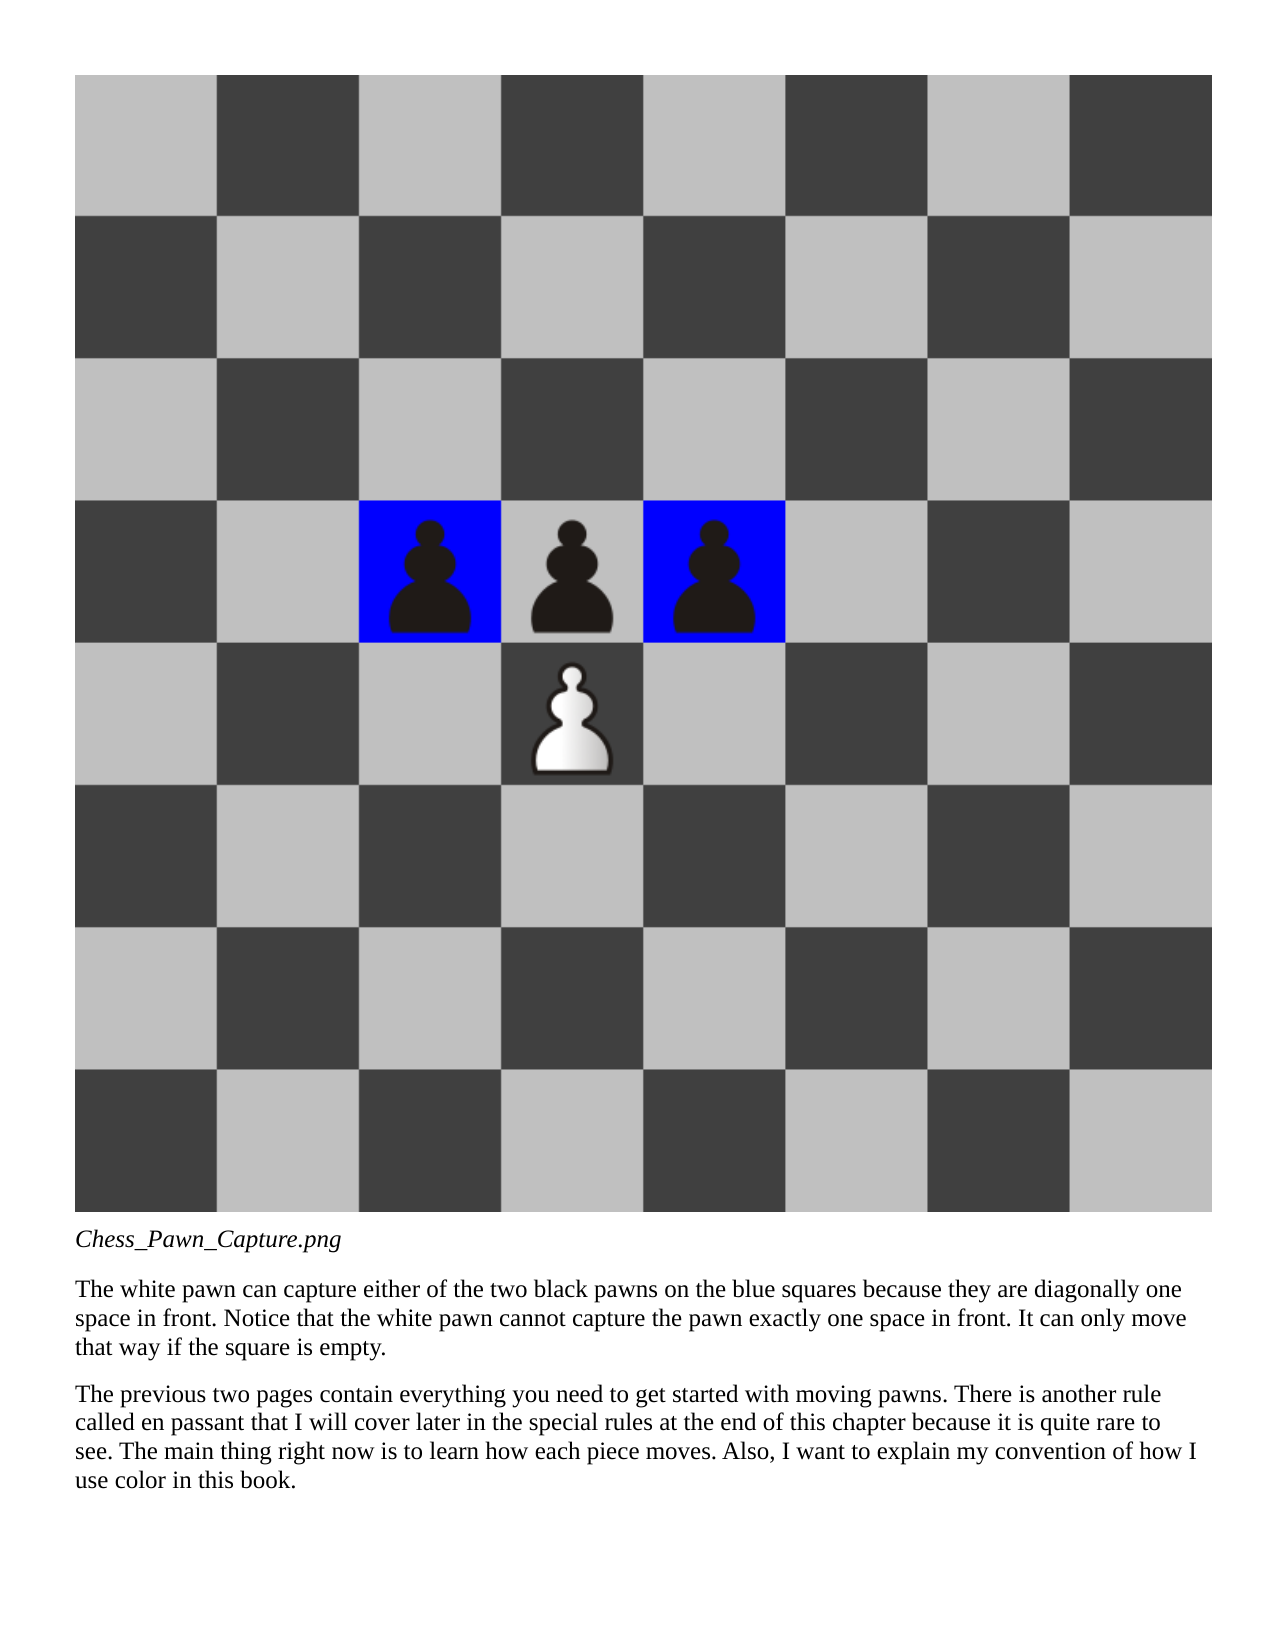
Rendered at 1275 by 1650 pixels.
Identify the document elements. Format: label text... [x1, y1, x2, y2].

picture [75, 75, 1212, 1212]
text Chess_Pawn_Capture.png [75, 1224, 1200, 1253]
text The previous two pages contain everything you need to get started with moving pawns. There is another rule called en passant that I will cover later in the special rules at the end of this chapter because it is quite rare to see. The main thing right now is to learn how each piece moves. Also, I want to explain my convention of how I use color in this book. [75, 1379, 1200, 1494]
text The white pawn can capture either of the two black pawns on the blue squares because they are diagonally one space in front. Notice that the white pawn cannot capture the pawn exactly one space in front. It can only move that way if the square is empty. [75, 1274, 1200, 1361]
